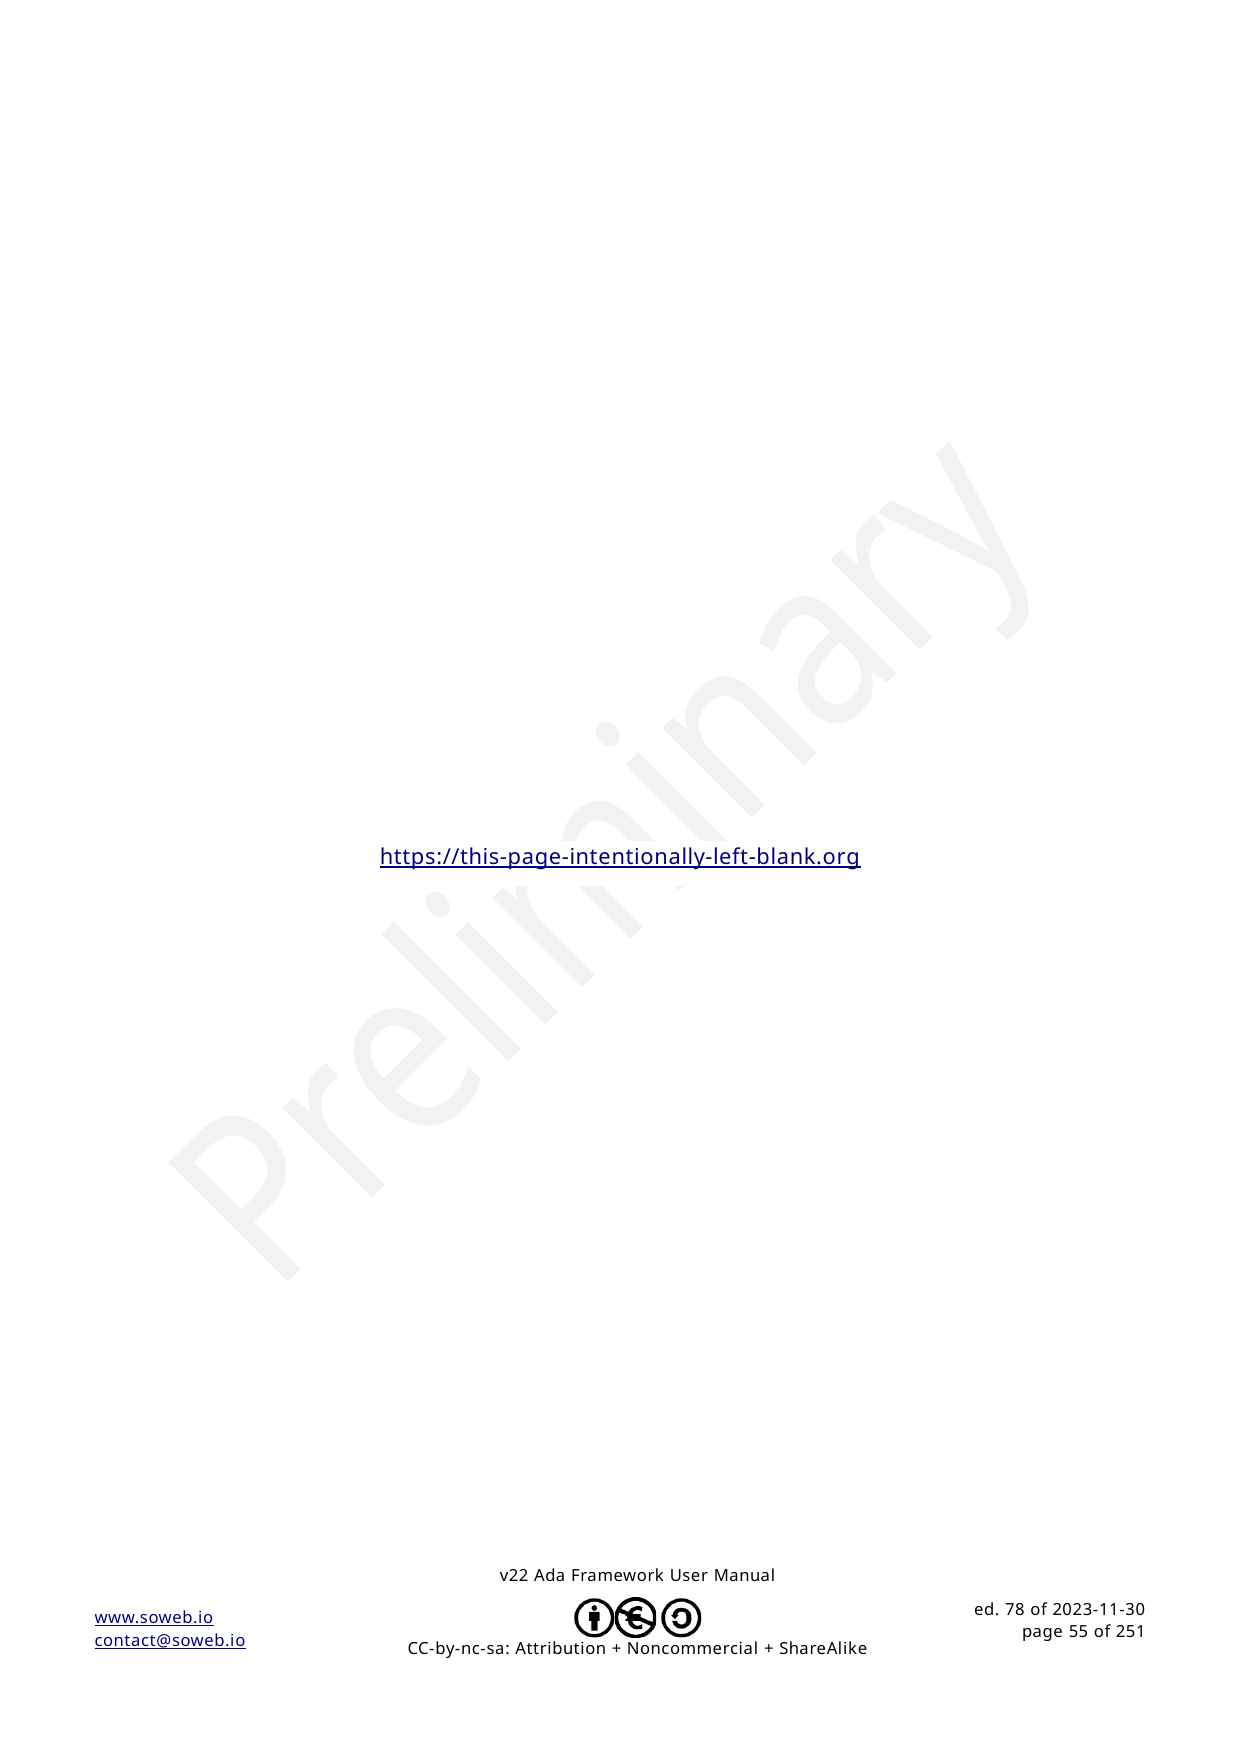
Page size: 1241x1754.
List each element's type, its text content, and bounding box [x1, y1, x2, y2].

text https://this-page-intentionally-left-blank.org [233, 841, 1007, 871]
picture [660, 1597, 702, 1638]
picture [573, 1597, 657, 1638]
